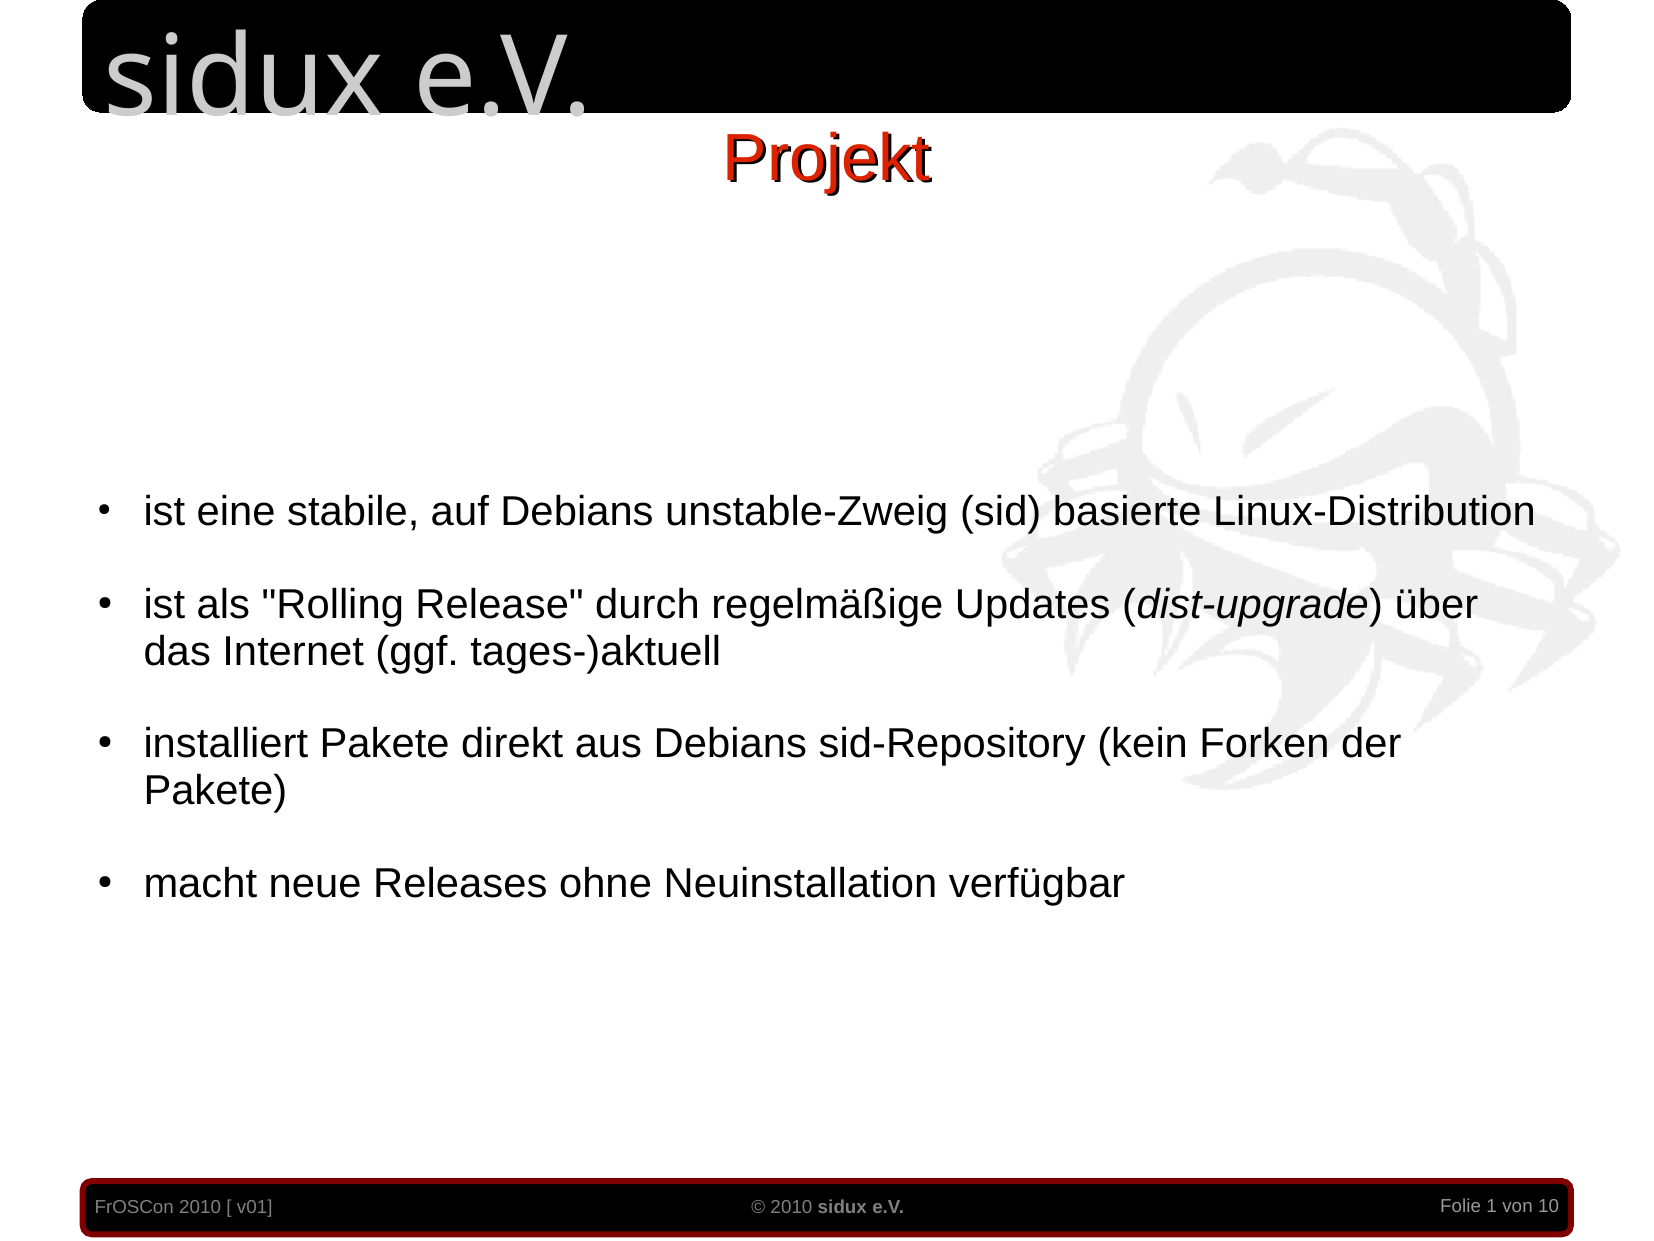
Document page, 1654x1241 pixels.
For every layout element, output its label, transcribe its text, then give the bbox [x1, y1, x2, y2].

text_box ist eine stabile, auf Debians unstable-Zweig (sid) basierte Linux-Distribution ist als "Rolling Release" durch regelmäßige Updates (dist-upgrade) über das Internet (ggf. tages-)aktuell installiert Pakete direkt aus Debians sid-Repository (kein Forken der Pakete) macht neue Releases ohne Neuinstallation verfügbar [82, 224, 1571, 1170]
text_box Projekt [82, 112, 1571, 213]
picture [997, 122, 1625, 798]
